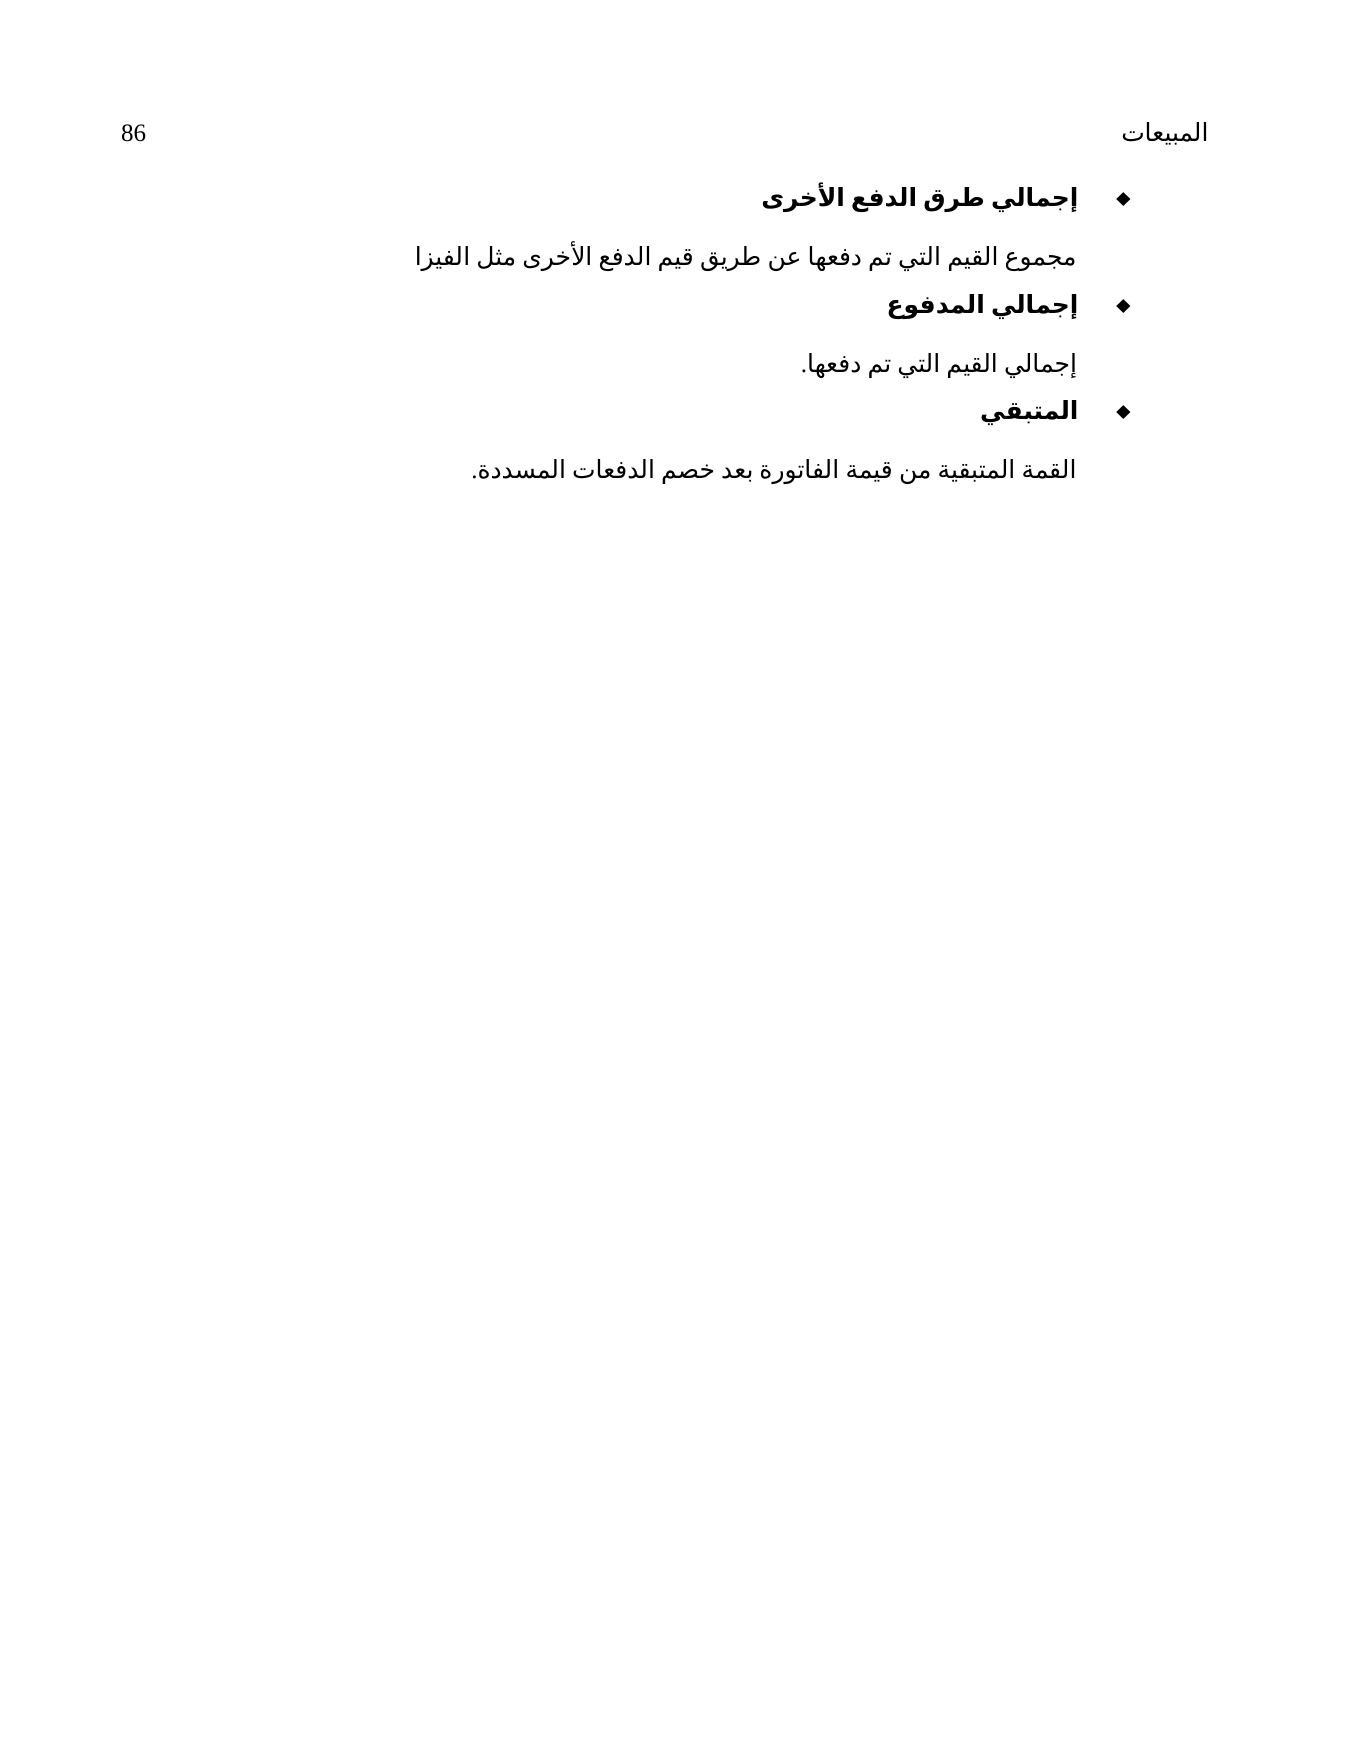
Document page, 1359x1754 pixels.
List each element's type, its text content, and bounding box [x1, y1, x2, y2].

list إجمالي طرق الدفع الأخرى [177, 177, 1116, 212]
list إجمالي المدفوع [177, 283, 1116, 318]
text القمة المتبقية من قيمة الفاتورة بعد خصم الدفعات المسددة. [142, 448, 1077, 484]
text مجموع القيم التي تم دفعها عن طريق قيم الدفع الأخرى مثل الفيزا [142, 236, 1077, 271]
list المتبقي [177, 389, 1116, 425]
text إجمالي القيم التي تم دفعها. [142, 342, 1077, 377]
